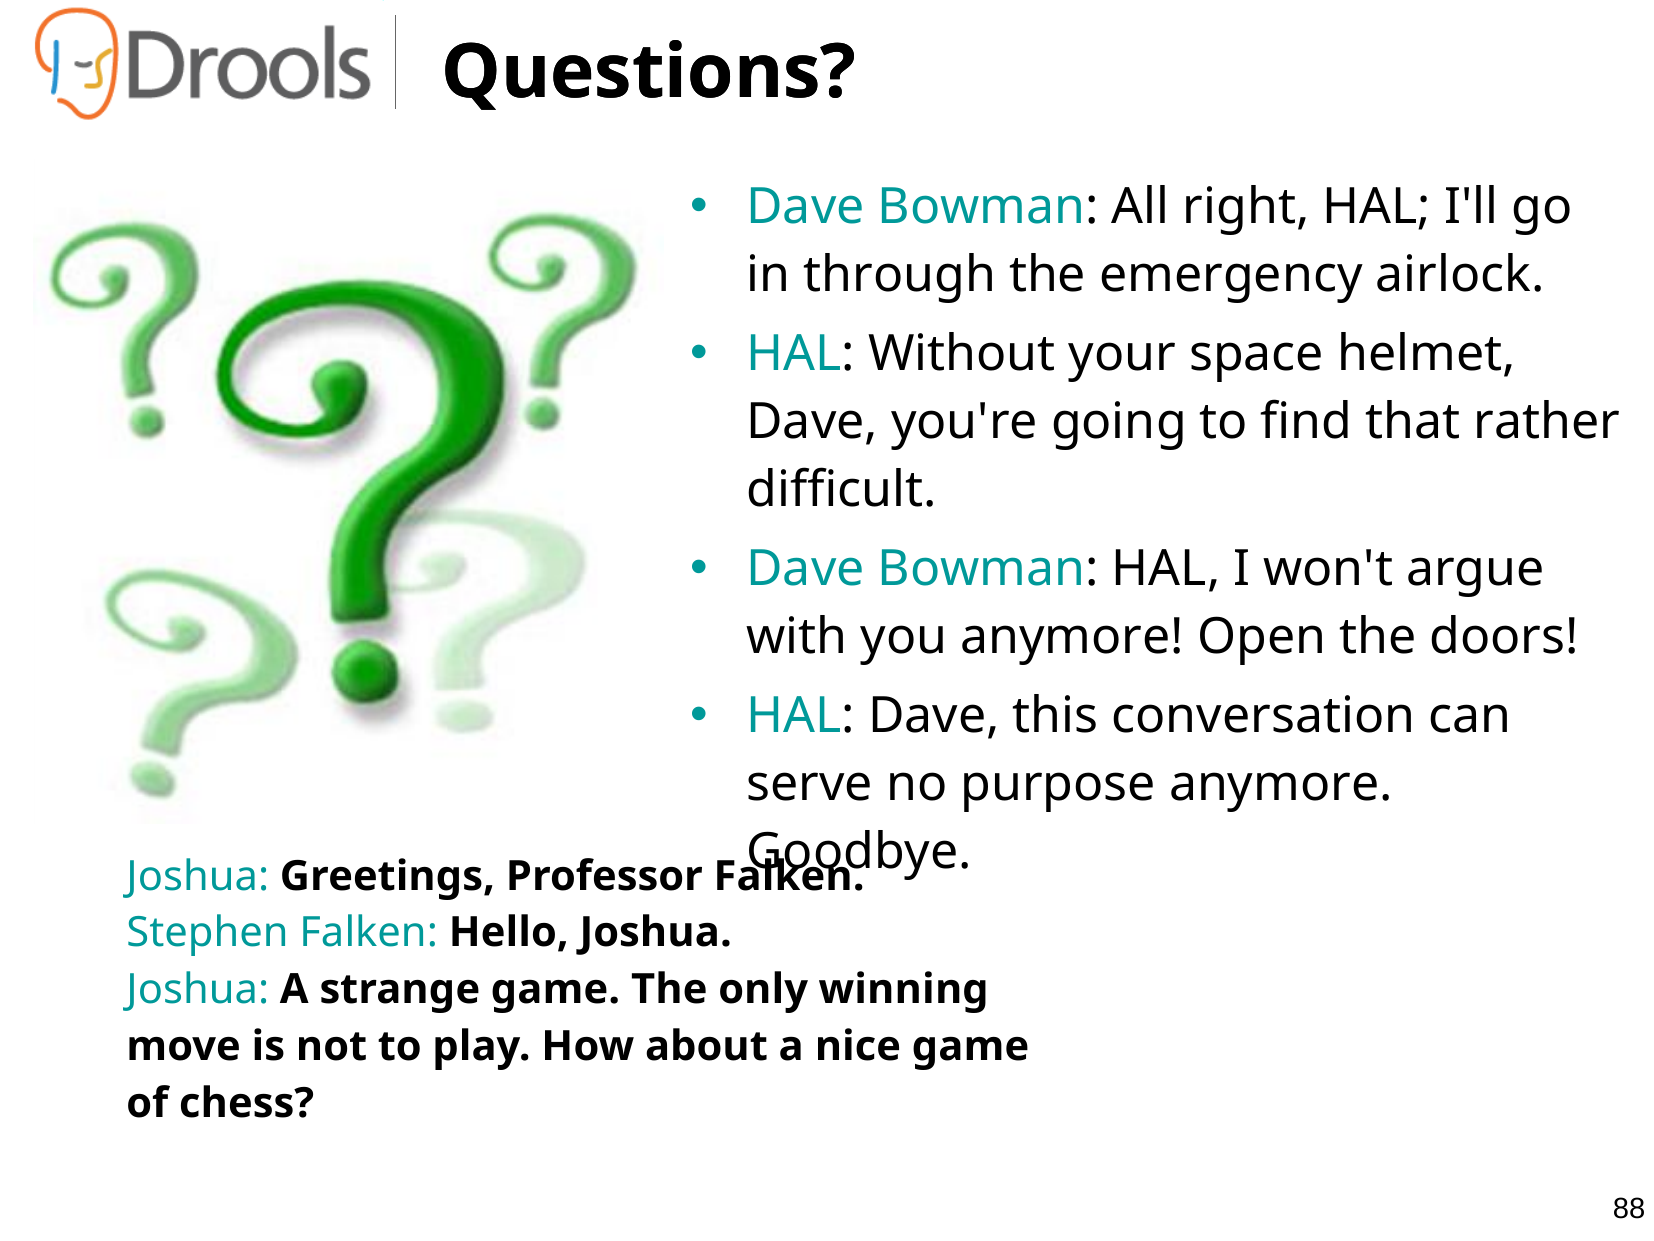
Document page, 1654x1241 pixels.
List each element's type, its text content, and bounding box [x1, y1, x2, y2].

text_box Joshua: Greetings, Professor Falken. Stephen Falken: Hello, Joshua. Joshua: A strange game. The only winning move is not to play. How about a nice game of chess? [111, 837, 1046, 1138]
picture [29, 0, 384, 126]
list Dave Bowman: All right, HAL; I'll go in through the emergency airlock. HAL: Without your space helmet, Dave, you're going to find that rather difficult. Dave Bowman: HAL, I won't argue with you anymore! Open the doors! HAL: Dave, this conversation can serve no purpose anymore. Goodbye. [675, 162, 1638, 909]
picture [33, 159, 664, 824]
title Questions? [427, 9, 936, 131]
